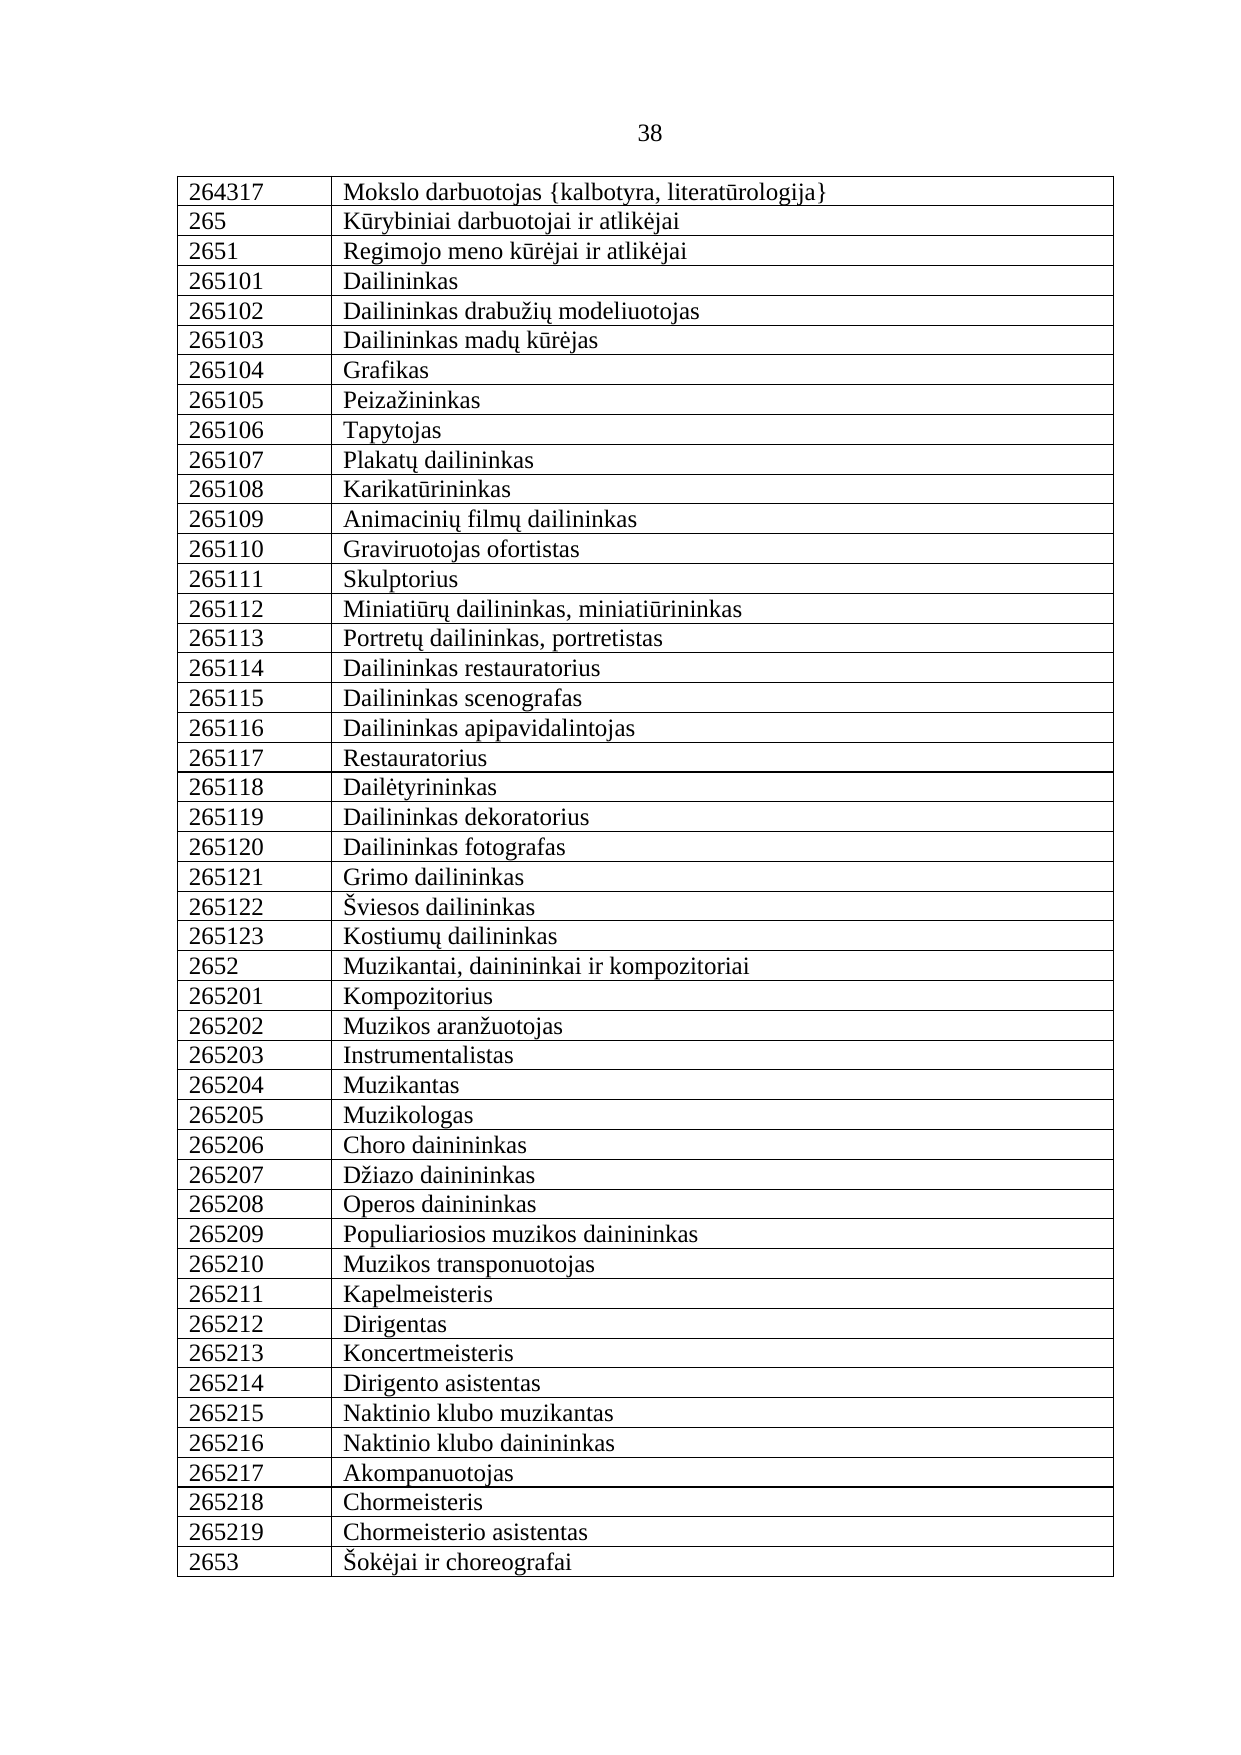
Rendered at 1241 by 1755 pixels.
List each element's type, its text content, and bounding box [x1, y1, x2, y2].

table_cell [1114, 682, 1119, 712]
table_cell [1114, 920, 1119, 950]
table_cell [1114, 593, 1119, 622]
table_cell Chormeisterio asistentas [332, 1517, 1113, 1546]
table_cell 265111 [178, 564, 331, 593]
table_cell 265115 [178, 683, 331, 712]
table_cell 265212 [178, 1309, 331, 1337]
table_cell 2652 [178, 951, 331, 980]
table_cell Regimojo meno kūrėjai ir atlikėjai [332, 236, 1113, 265]
table_cell 265213 [178, 1339, 331, 1367]
table_cell [1114, 950, 1119, 980]
table_cell Šviesos dailininkas [332, 892, 1113, 920]
table_cell Skulptorius [332, 564, 1113, 593]
table_cell Chormeisteris [332, 1488, 1113, 1516]
table_cell 265105 [178, 385, 331, 414]
table_cell [1114, 384, 1119, 414]
table_cell 265114 [178, 653, 331, 682]
table_cell [1114, 295, 1119, 324]
table_cell Muzikos aranžuotojas [332, 1011, 1113, 1039]
table_cell [1114, 1516, 1119, 1546]
table_cell 265112 [178, 594, 331, 622]
table_cell Grafikas [332, 355, 1113, 384]
table_cell 2653 [178, 1547, 331, 1576]
table_cell 265219 [178, 1517, 331, 1546]
table_cell Naktinio klubo muzikantas [332, 1398, 1113, 1427]
table_cell [1114, 1248, 1119, 1278]
table_cell Dailininkas restauratorius [332, 653, 1113, 682]
table_cell [1114, 861, 1119, 891]
table_cell [1114, 563, 1119, 593]
table_cell [1114, 652, 1119, 682]
table_cell Koncertmeisteris [332, 1339, 1113, 1367]
table_cell Choro dainininkas [332, 1130, 1113, 1159]
table_cell 265214 [178, 1368, 331, 1397]
table_cell [1114, 444, 1119, 473]
table_cell 265203 [178, 1041, 331, 1069]
table_cell Miniatiūrų dailininkas, miniatiūrininkas [332, 594, 1113, 622]
table_cell 265104 [178, 355, 331, 384]
table_cell 265118 [178, 773, 331, 801]
table_cell Restauratorius [332, 743, 1113, 771]
table_cell Instrumentalistas [332, 1041, 1113, 1069]
table_cell [1114, 1486, 1119, 1516]
table_cell [1114, 265, 1119, 295]
table_cell [1114, 771, 1119, 801]
table_cell Portretų dailininkas, portretistas [332, 624, 1113, 652]
table_cell 265101 [178, 266, 331, 295]
table_cell [1114, 1099, 1119, 1129]
table_cell 265 [178, 206, 331, 235]
table_cell Dailininkas fotografas [332, 832, 1113, 861]
table_cell [1114, 176, 1119, 205]
table_cell [1114, 354, 1119, 384]
table_cell [1114, 503, 1119, 533]
table_cell [1114, 742, 1119, 771]
table_cell Graviruotojas ofortistas [332, 534, 1113, 563]
table_cell 265207 [178, 1160, 331, 1188]
table_cell 265208 [178, 1190, 331, 1218]
table_cell Muzikos transponuotojas [332, 1249, 1113, 1278]
table_cell 265216 [178, 1428, 331, 1457]
table_cell Kompozitorius [332, 981, 1113, 1010]
table_cell Akompanuotojas [332, 1458, 1113, 1486]
table_cell 265215 [178, 1398, 331, 1427]
table_cell 265204 [178, 1070, 331, 1099]
table_cell [1114, 891, 1119, 920]
table_cell [1114, 1040, 1119, 1069]
table_cell 265102 [178, 296, 331, 324]
table_cell 265123 [178, 921, 331, 950]
table_cell Naktinio klubo dainininkas [332, 1428, 1113, 1457]
table_cell Dailininkas apipavidalintojas [332, 713, 1113, 742]
table_cell Kostiumų dailininkas [332, 921, 1113, 950]
table_cell [1114, 1129, 1119, 1159]
table_cell 2651 [178, 236, 331, 265]
table_cell Dirigento asistentas [332, 1368, 1113, 1397]
table_cell [1114, 1218, 1119, 1248]
table_cell [1114, 474, 1119, 503]
table_cell Dirigentas [332, 1309, 1113, 1337]
table_cell [1114, 533, 1119, 563]
table_cell [1114, 623, 1119, 652]
table_cell Operos dainininkas [332, 1190, 1113, 1218]
table_cell 265202 [178, 1011, 331, 1039]
table_cell [1114, 980, 1119, 1010]
table_cell Grimo dailininkas [332, 862, 1113, 891]
table_cell Karikatūrininkas [332, 475, 1113, 503]
table_cell [1114, 1457, 1119, 1486]
table_cell 265106 [178, 415, 331, 444]
table_cell 265109 [178, 504, 331, 533]
table_cell [1114, 414, 1119, 444]
table_cell [1114, 1308, 1119, 1337]
table_cell [1114, 712, 1119, 742]
table_cell 265218 [178, 1488, 331, 1516]
table_cell [1114, 831, 1119, 861]
table_cell Tapytojas [332, 415, 1113, 444]
table_cell [1114, 1278, 1119, 1308]
table_cell [1114, 1159, 1119, 1188]
table_cell Dailėtyrininkas [332, 773, 1113, 801]
table_cell 265217 [178, 1458, 331, 1486]
table_cell 264317 [178, 177, 331, 205]
table_cell 265103 [178, 326, 331, 354]
table_cell Dailininkas scenografas [332, 683, 1113, 712]
table_cell Muzikantas [332, 1070, 1113, 1099]
table_cell [1114, 1367, 1119, 1397]
table_cell [1114, 1010, 1119, 1039]
table_cell 265119 [178, 802, 331, 831]
table_cell 265113 [178, 624, 331, 652]
table_cell Kūrybiniai darbuotojai ir atlikėjai [332, 206, 1113, 235]
table_cell [1114, 235, 1119, 265]
table_cell Peizažininkas [332, 385, 1113, 414]
table_cell 265209 [178, 1219, 331, 1248]
table_cell 265120 [178, 832, 331, 861]
table_cell Mokslo darbuotojas {kalbotyra, literatūrologija} [332, 177, 1113, 205]
table_cell [1114, 1338, 1119, 1367]
table_cell Dailininkas dekoratorius [332, 802, 1113, 831]
table_cell 265108 [178, 475, 331, 503]
table_cell [1114, 205, 1119, 235]
table_cell Džiazo dainininkas [332, 1160, 1113, 1188]
table_cell Muzikantai, dainininkai ir kompozitoriai [332, 951, 1113, 980]
table_cell 265121 [178, 862, 331, 891]
table_cell Populiariosios muzikos dainininkas [332, 1219, 1113, 1248]
table_cell 265107 [178, 445, 331, 473]
table_cell 265205 [178, 1100, 331, 1129]
table_cell 265110 [178, 534, 331, 563]
table_cell [1114, 1546, 1119, 1576]
table_cell 265116 [178, 713, 331, 742]
table_cell Dailininkas drabužių modeliuotojas [332, 296, 1113, 324]
table_cell Dailininkas [332, 266, 1113, 295]
table_cell 265201 [178, 981, 331, 1010]
table_cell [1114, 1189, 1119, 1218]
table_cell 265206 [178, 1130, 331, 1159]
table_cell [1114, 801, 1119, 831]
table_cell Kapelmeisteris [332, 1279, 1113, 1308]
table_cell Muzikologas [332, 1100, 1113, 1129]
table_cell [1114, 1069, 1119, 1099]
table_cell Dailininkas madų kūrėjas [332, 326, 1113, 354]
table_cell [1114, 1397, 1119, 1427]
table_cell [1114, 325, 1119, 354]
table_cell Šokėjai ir choreografai [332, 1547, 1113, 1576]
table_cell 265122 [178, 892, 331, 920]
table_cell 265210 [178, 1249, 331, 1278]
table_cell Animacinių filmų dailininkas [332, 504, 1113, 533]
table_cell [1114, 1427, 1119, 1457]
table_cell 265211 [178, 1279, 331, 1308]
table_cell Plakatų dailininkas [332, 445, 1113, 473]
table_cell 265117 [178, 743, 331, 771]
